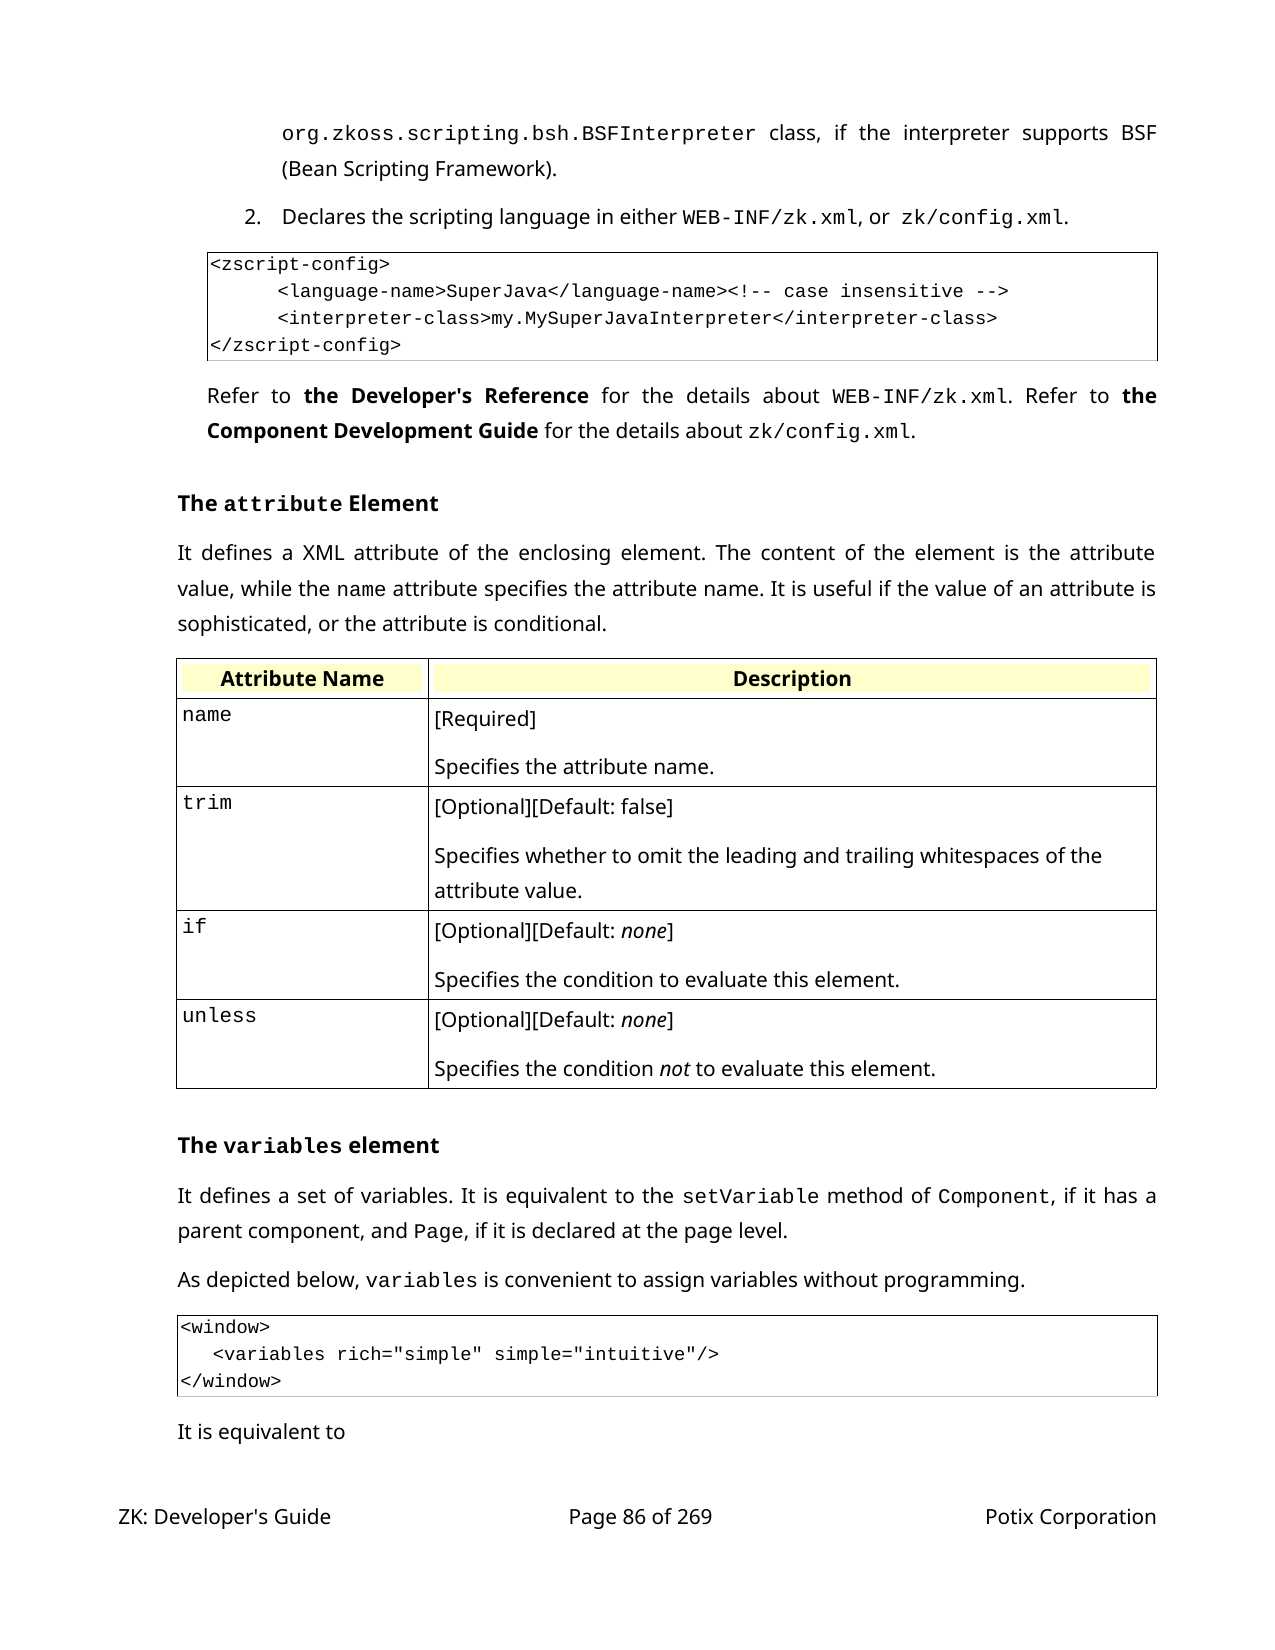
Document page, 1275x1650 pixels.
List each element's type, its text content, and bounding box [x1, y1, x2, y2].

text It defines a XML attribute of the enclosing element. The content of the element is the attribute value, while the name attribute specifies the attribute name. It is useful if the value of an attribute is sophisticated, or the attribute is conditional. [177, 538, 1157, 637]
text It defines a set of variables. It is equivalent to the setVariable method of Component, if it has a parent component, and Page, if it is declared at the page level. [177, 1181, 1157, 1245]
text As depicted below, variables is convenient to assign variables without programming. [177, 1266, 1157, 1294]
text <language-name>SuperJava</language-name><!-- case insensitive --> [208, 279, 1157, 303]
text <zscript-config> [208, 253, 1157, 276]
text <variables rich="simple" simple="intuitive"/> [178, 1342, 1157, 1366]
table_cell name [177, 699, 428, 786]
text Refer to the Developer's Reference for the details about WEB-INF/zk.xml. Refer to the Component Development Guide for the details about zk/config.xml. [207, 381, 1157, 445]
table_cell if [177, 911, 428, 999]
text </window> [178, 1369, 1157, 1396]
list org.zkoss.scripting.bsh.BSFInterpreter class, if the interpreter supports BSF (Bean Scripting Framework). [244, 118, 1157, 182]
text It is equivalent to [177, 1417, 1157, 1445]
subtitle The attribute Element [177, 488, 1157, 518]
table_header Attribute Name [177, 659, 428, 698]
table_cell [Required] Specifies the attribute name. [429, 699, 1156, 786]
subtitle The variables element [177, 1130, 1157, 1160]
table_cell trim [177, 787, 428, 910]
list Declares the scripting language in either WEB-INF/zk.xml, or zk/config.xml. [244, 202, 1157, 231]
text </zscript-config> [208, 333, 1157, 360]
text <window> [178, 1316, 1157, 1339]
table_cell [Optional][Default: none] Specifies the condition to evaluate this element. [429, 911, 1156, 999]
text <interpreter-class>my.MySuperJavaInterpreter</interpreter-class> [208, 306, 1157, 330]
table_cell [Optional][Default: none] Specifies the condition not to evaluate this element. [429, 1000, 1156, 1088]
table_cell [Optional][Default: false] Specifies whether to omit the leading and trailing whitespaces of the attribute value. [429, 787, 1156, 910]
table_header Description [429, 659, 1156, 698]
table_cell unless [177, 1000, 428, 1088]
